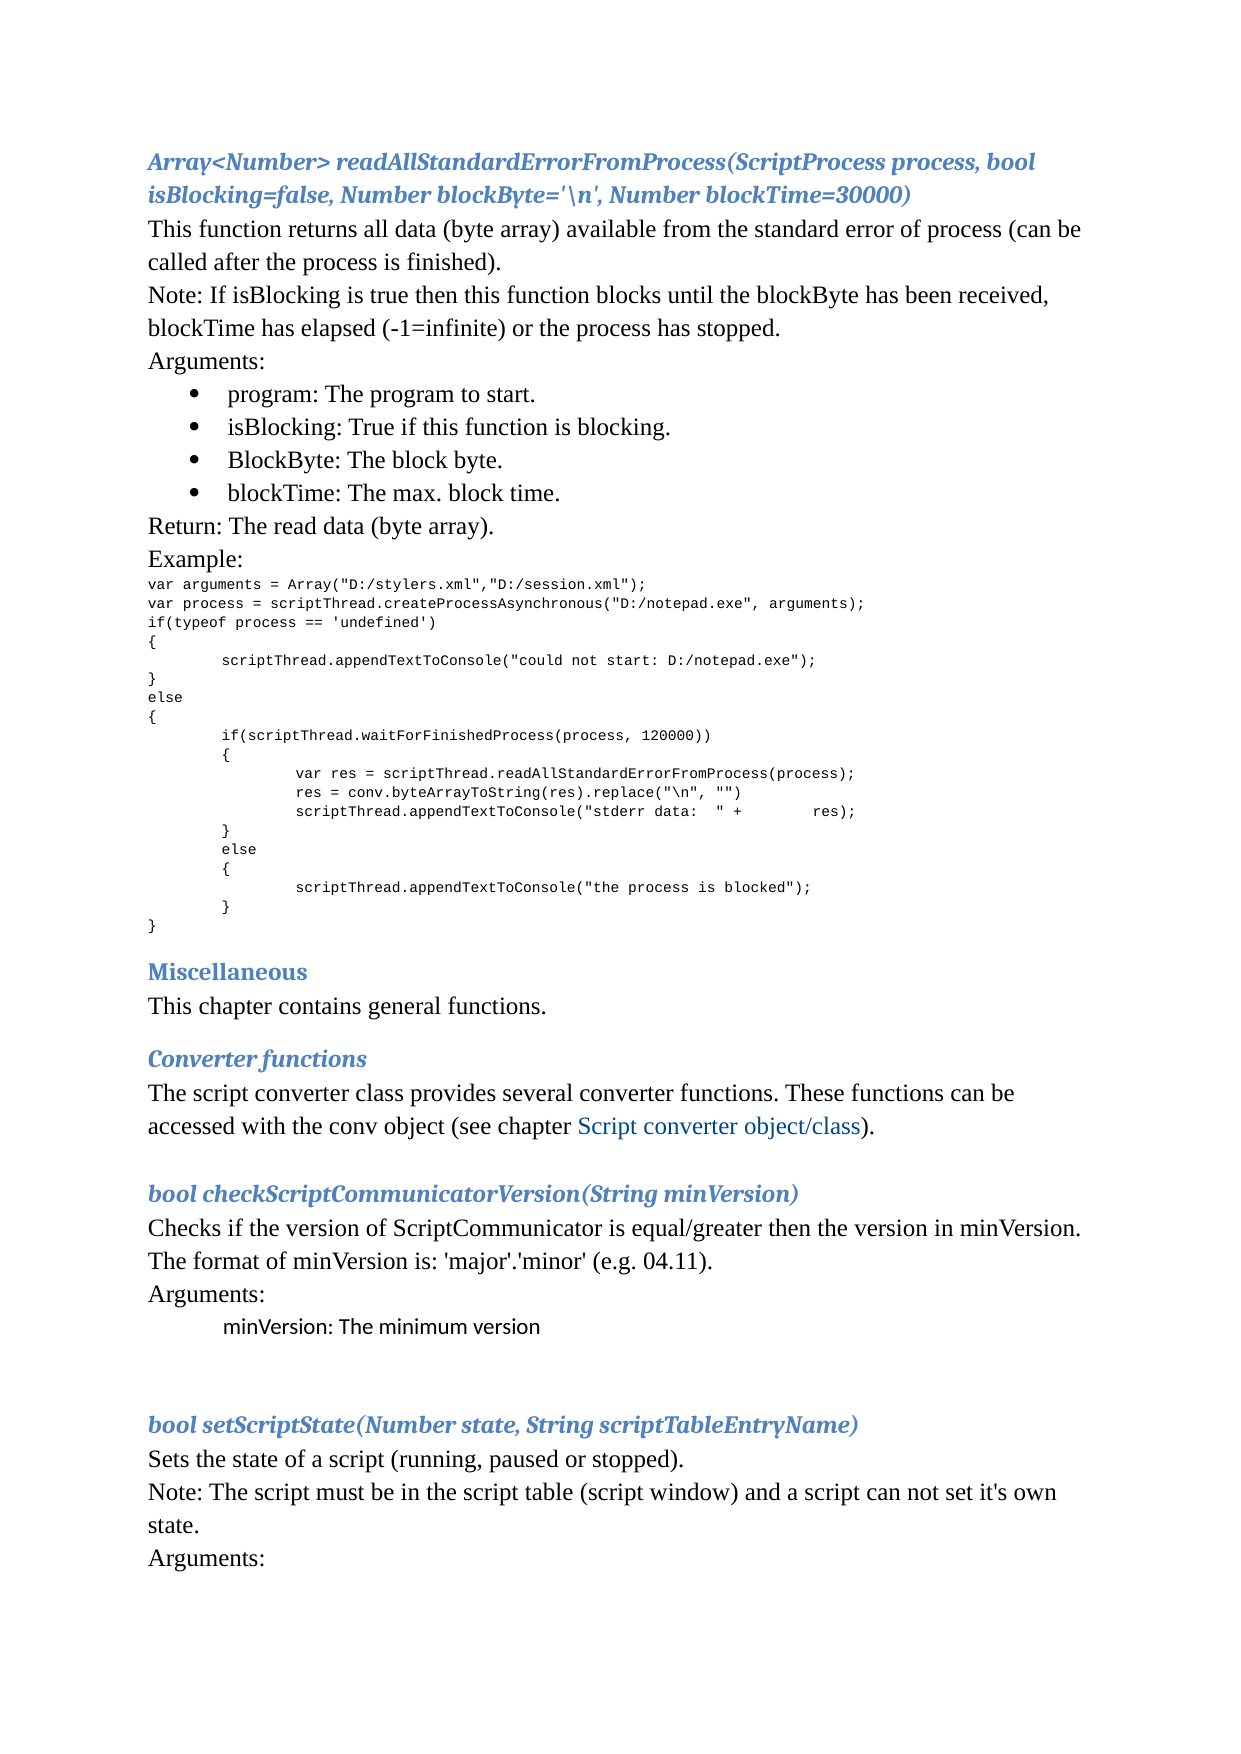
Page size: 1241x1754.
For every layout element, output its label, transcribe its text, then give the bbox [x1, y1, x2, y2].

text Return: The read data (byte array). [148, 511, 1093, 539]
text scriptThread.appendTextToConsole("the process is blocked"); [148, 880, 1093, 897]
subtitle Array<Number> readAllStandardErrorFromProcess(ScriptProcess process, bool isBlocking=false, Number blockByte='\n', Number blockTime=30000) [148, 148, 1093, 209]
list minVersion: The minimum version [223, 1312, 1093, 1340]
list program: The program to start. [190, 379, 1093, 407]
text Checks if the version of ScriptCommunicator is equal/greater then the version in minVersion. [148, 1213, 1093, 1242]
text The script converter class provides several converter functions. These functions can be accessed with the conv object (see chapter Script converter object/class). [148, 1078, 1093, 1139]
text Example: [148, 544, 1093, 573]
subtitle Miscellaneous [148, 958, 1093, 987]
text scriptThread.appendTextToConsole("could not start: D:/notepad.exe"); [148, 653, 1093, 669]
text { [148, 634, 1093, 650]
text scriptThread.appendTextToConsole("stderr data: " + res); [148, 804, 1093, 821]
text Sets the state of a script (running, paused or stopped). [148, 1444, 1093, 1473]
text var res = scriptThread.readAllStandardErrorFromProcess(process); [148, 766, 1093, 783]
text Arguments: [148, 1279, 1093, 1308]
text else [148, 691, 1093, 707]
text } [148, 899, 1093, 916]
text { [148, 709, 1093, 726]
list blockTime: The max. block time. [190, 478, 1093, 507]
subtitle bool checkScriptCommunicatorVersion(String minVersion) [148, 1180, 1093, 1208]
subtitle bool setScriptState(Number state, String scriptTableEntryName) [148, 1411, 1093, 1440]
text Arguments: [148, 1543, 1093, 1572]
text var process = scriptThread.createProcessAsynchronous("D:/notepad.exe", arguments); [148, 596, 1093, 612]
subtitle Converter functions [148, 1045, 1093, 1073]
text { [148, 747, 1093, 764]
text } [148, 823, 1093, 840]
text The format of minVersion is: 'major'.'minor' (e.g. 04.11). [148, 1246, 1093, 1274]
text This function returns all data (byte array) available from the standard error of process (can be called after the process is finished). [148, 214, 1093, 275]
list isBlocking: True if this function is blocking. [190, 412, 1093, 441]
text else [148, 842, 1093, 859]
text } [148, 918, 1093, 935]
text if(typeof process == 'undefined') [148, 615, 1093, 631]
text } [148, 672, 1093, 688]
text Note: If isBlocking is true then this function blocks until the blockByte has been received, blockTime has elapsed (-1=infinite) or the process has stopped. [148, 280, 1093, 341]
text { [148, 861, 1093, 878]
text This chapter contains general functions. [148, 991, 1093, 1020]
list BlockByte: The block byte. [190, 445, 1093, 473]
text var arguments = Array("D:/stylers.xml","D:/session.xml"); [148, 577, 1093, 593]
text res = conv.byteArrayToString(res).replace("\n", "") [148, 785, 1093, 802]
text if(scriptThread.waitForFinishedProcess(process, 120000)) [148, 728, 1093, 745]
text Note: The script must be in the script table (script window) and a script can not set it's own state. [148, 1477, 1093, 1539]
text Arguments: [148, 346, 1093, 374]
